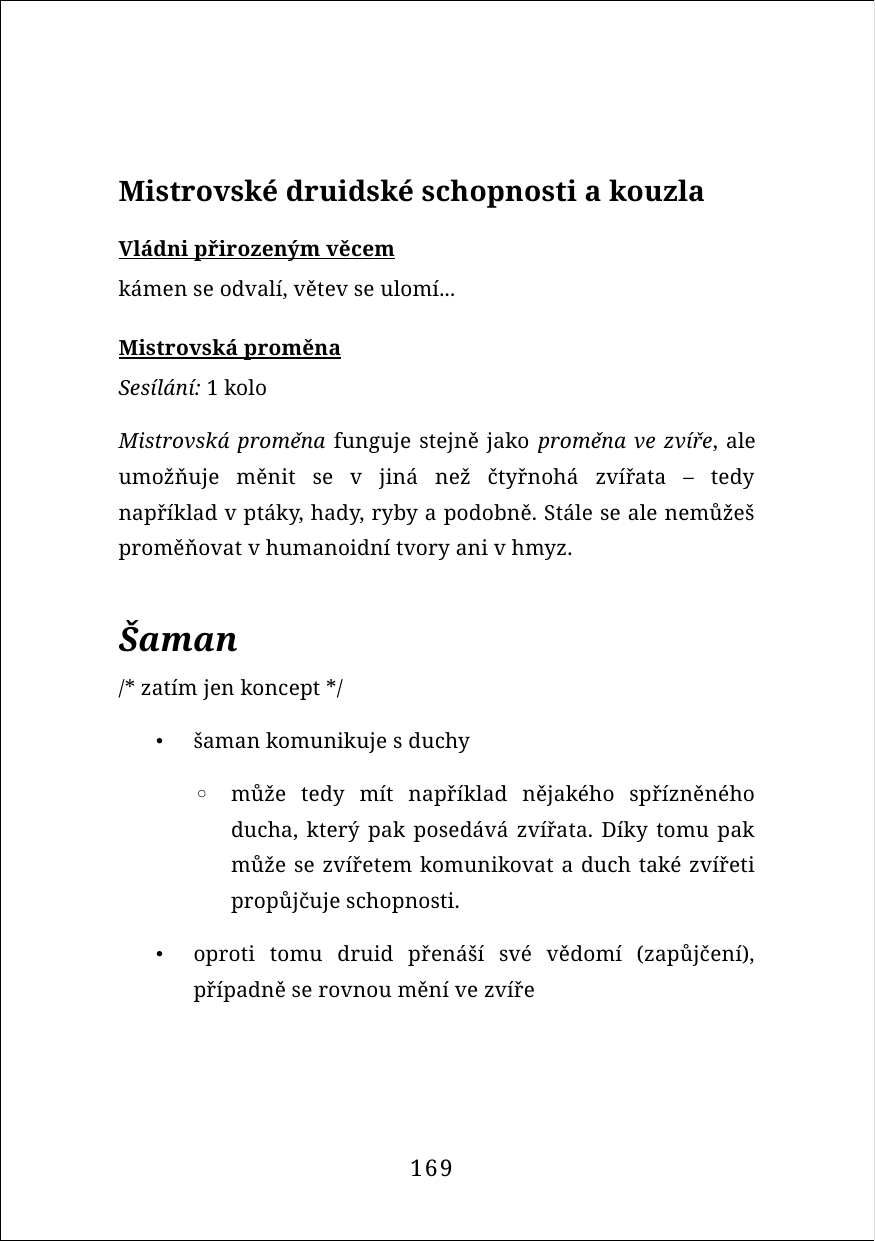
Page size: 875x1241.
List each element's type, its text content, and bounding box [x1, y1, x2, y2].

text Sesílání: 1 kolo [118, 373, 756, 402]
list může tedy mít například nějakého spřízněného ducha, který pak posedává zvířata. Díky tomu pak může se zvířetem komunikovat a duch také zvířeti propůjčuje schopnosti. [193, 779, 756, 914]
text kámen se odvalí, větev se ulomí... [118, 274, 756, 302]
subtitle Šaman [118, 616, 756, 661]
subtitle Mistrovské druidské schopnosti a kouzla [118, 172, 756, 210]
subtitle Vládni přirozeným věcem [118, 234, 756, 262]
list oproti tomu druid přenáší své vědomí (zapůjčení), případně se rovnou mění ve zvíře [156, 939, 756, 1003]
text Mistrovská proměna funguje stejně jako proměna ve zvíře, ale umožňuje měnit se v jiná než čtyřnohá zvířata – tedy například v ptáky, hady, ryby a podobně. Stále se ale nemůžeš proměňovat v humanoidní tvory ani v hmyz. [118, 427, 756, 562]
list šaman komunikuje s duchy [156, 726, 756, 755]
subtitle Mistrovská proměna [118, 333, 756, 362]
text /* zatím jen koncept */ [118, 673, 756, 702]
